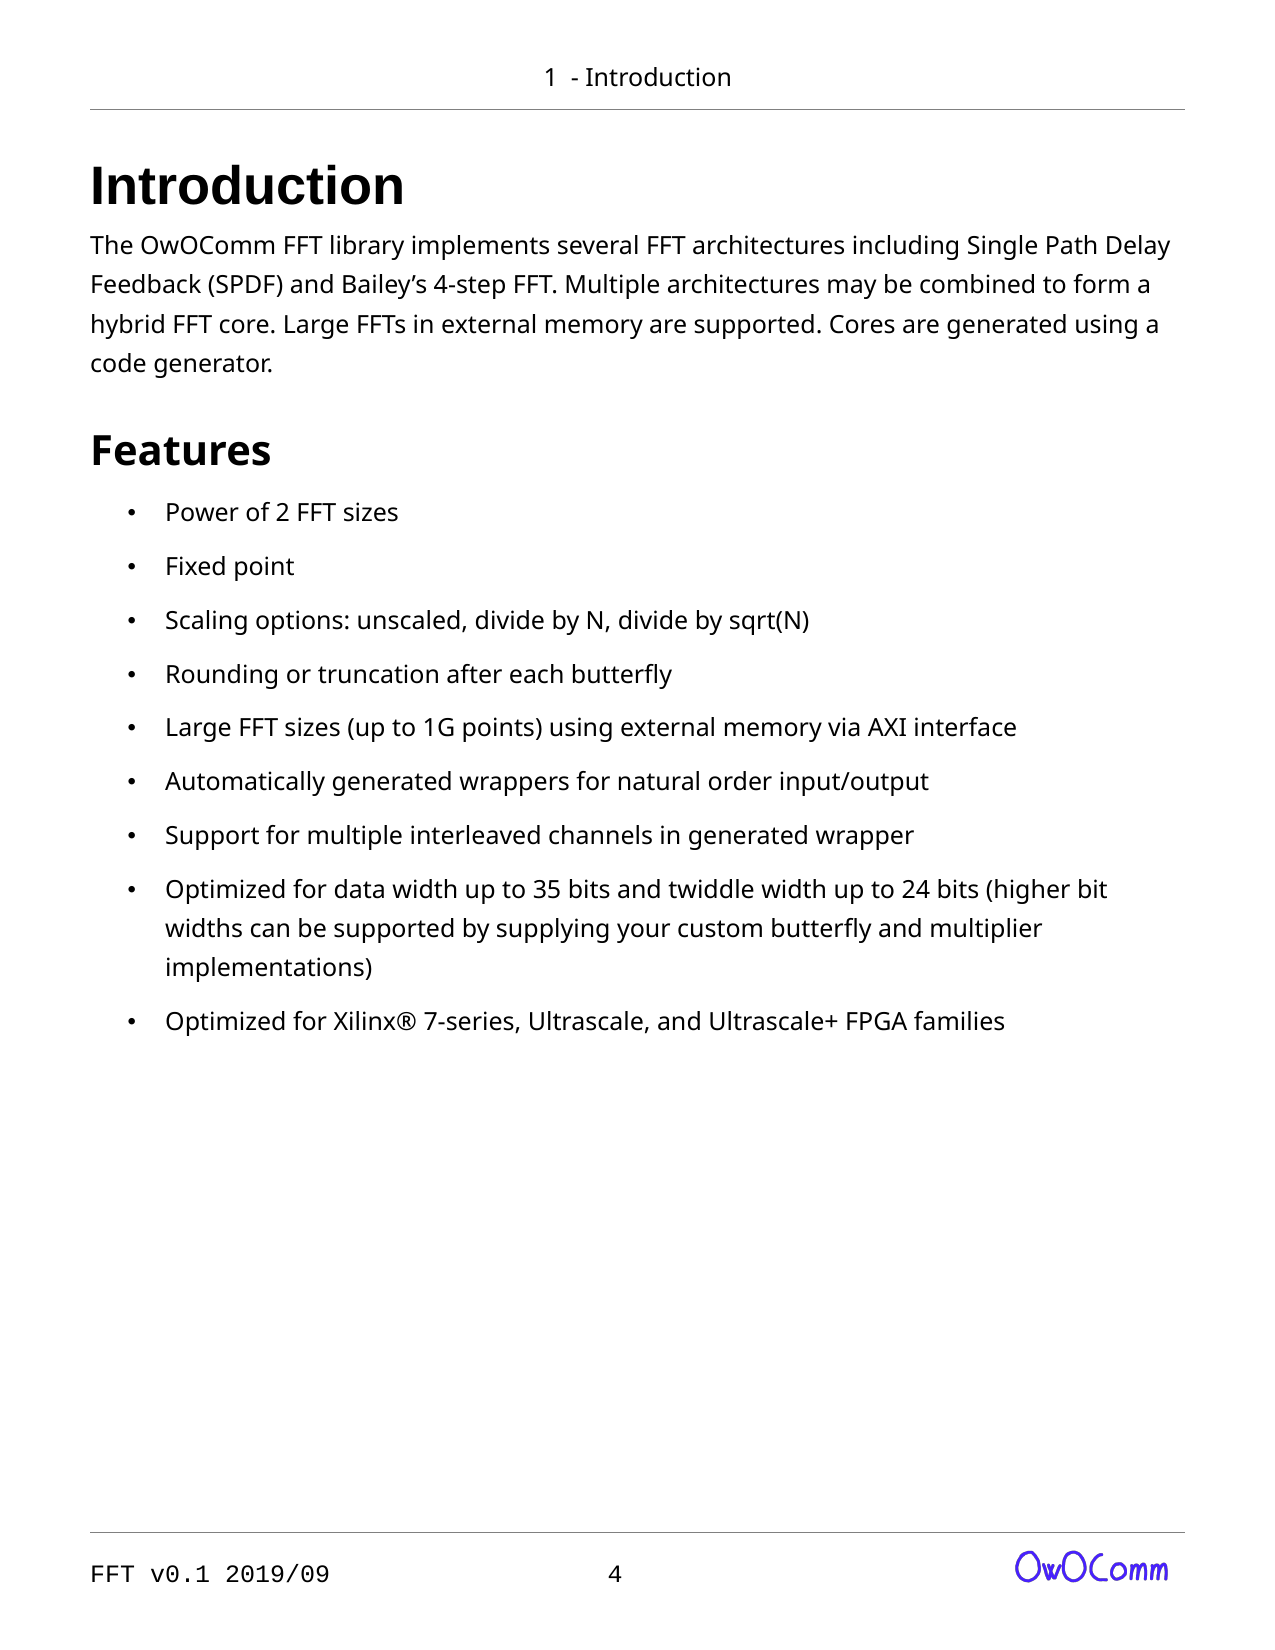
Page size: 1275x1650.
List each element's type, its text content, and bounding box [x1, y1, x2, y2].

list Scaling options: unscaled, divide by N, divide by sqrt(N) [127, 603, 1185, 637]
list Large FFT sizes (up to 1G points) using external memory via AXI interface [127, 710, 1185, 744]
list Fixed point [127, 549, 1185, 583]
subtitle Features [90, 420, 1185, 477]
subtitle Introduction [90, 154, 1185, 216]
list Power of 2 FFT sizes [127, 495, 1185, 529]
text The OwOComm FFT library implements several FFT architectures including Single Path Delay Feedback (SPDF) and Bailey’s 4-step FFT. Multiple architectures may be combined to form a hybrid FFT core. Large FFTs in external memory are supported. Cores are generated using a code generator. [90, 228, 1185, 379]
list Automatically generated wrappers for natural order input/output [127, 764, 1185, 798]
picture [1005, 1544, 1178, 1589]
list Optimized for Xilinx® 7-series, Ultrascale, and Ultrascale+ FPGA families [127, 1003, 1185, 1037]
list Support for multiple interleaved channels in generated wrapper [127, 818, 1185, 852]
list Rounding or truncation after each butterfly [127, 656, 1185, 690]
list Optimized for data width up to 35 bits and twiddle width up to 24 bits (higher bit widths can be supported by supplying your custom butterfly and multiplier implementations) [127, 871, 1185, 984]
